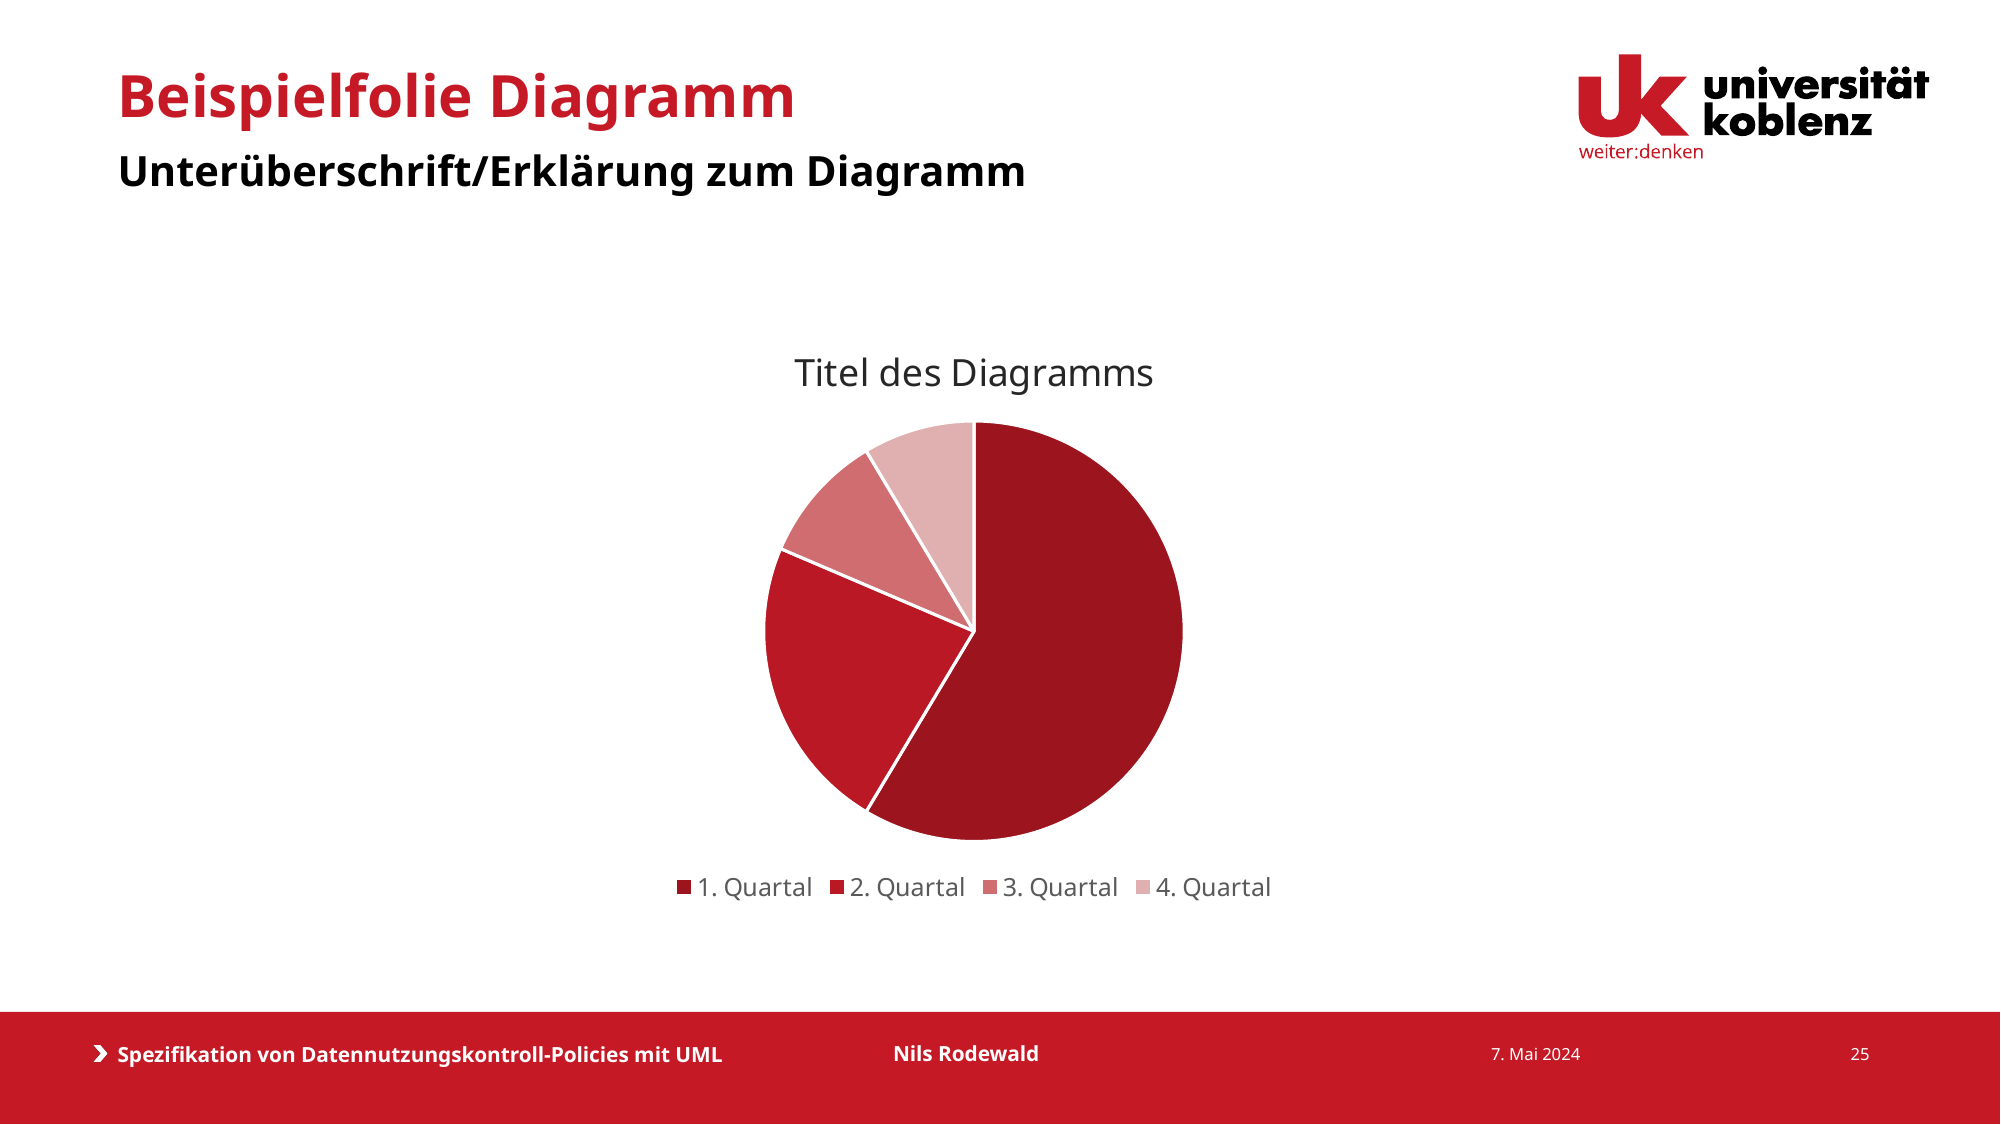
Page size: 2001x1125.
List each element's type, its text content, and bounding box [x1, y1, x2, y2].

list Unterüberschrift/Erklärung zum Diagramm [102, 137, 1828, 238]
title Beispielfolie Diagramm [102, 59, 1828, 137]
chart [327, 315, 1621, 911]
